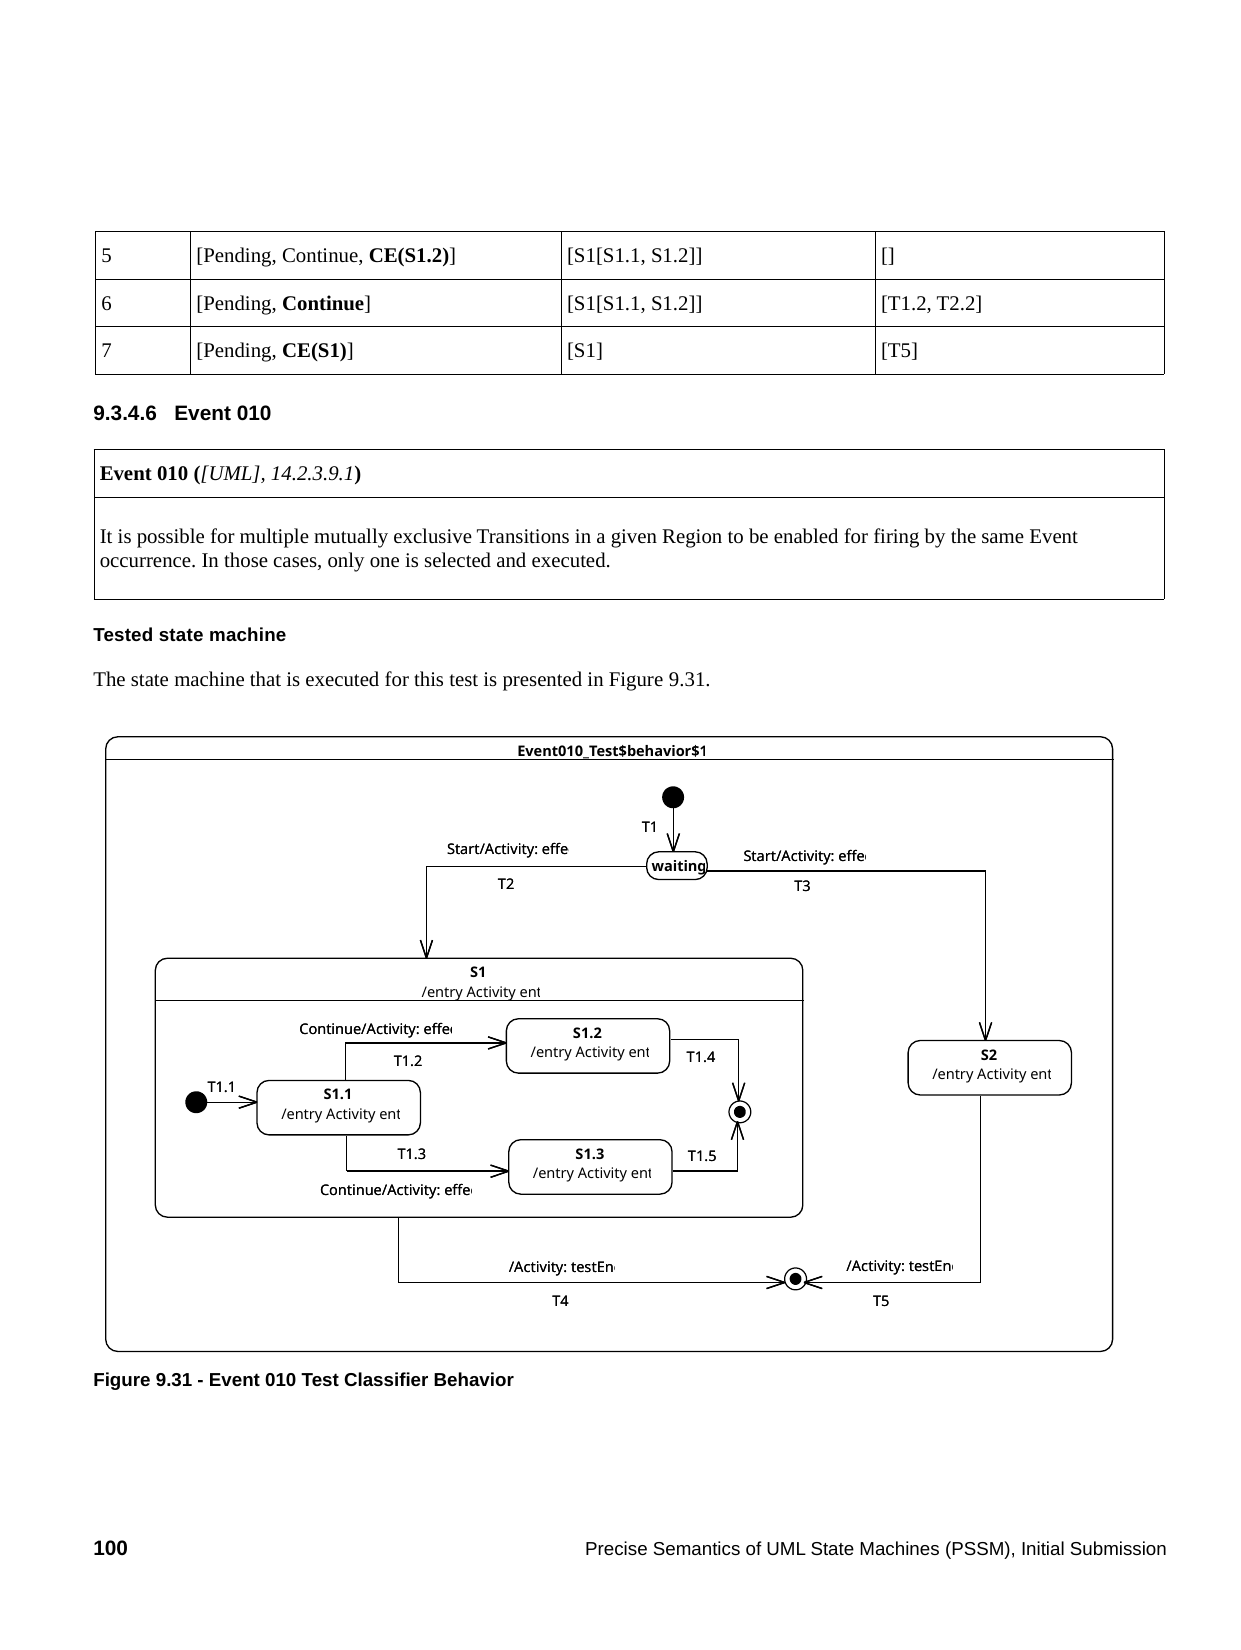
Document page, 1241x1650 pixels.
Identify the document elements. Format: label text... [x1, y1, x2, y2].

text Figure 9.31 - Event 010 Test Classifier Behavior [93, 724, 1127, 1390]
table_cell [Pending, Continue] [191, 280, 561, 326]
table_cell [S1[S1.1, S1.2]] [562, 232, 875, 279]
table_cell 7 [96, 327, 190, 374]
table_cell It is possible for multiple mutually exclusive Transitions in a given Region to be enabled for firing by the same Event occurrence. In those cases, only one is selected and executed. [95, 498, 1164, 599]
table_cell [T5] [876, 327, 1164, 374]
text The state machine that is executed for this test is presented in Figure 9.31. [93, 666, 1164, 691]
table_cell [Pending, Continue, CE(S1.2)] [191, 232, 561, 279]
subtitle Event 010 [93, 399, 1164, 424]
table_cell 6 [96, 280, 190, 326]
table_header Event 010 ([UML], 14.2.3.9.1) [95, 450, 1164, 497]
subtitle Tested state machine [93, 624, 1164, 645]
table_cell [S1] [562, 327, 875, 374]
table_cell [] [876, 232, 1164, 279]
table_cell [Pending, CE(S1)] [191, 327, 561, 374]
table_cell [T1.2, T2.2] [876, 280, 1164, 326]
table_cell [S1[S1.1, S1.2]] [562, 280, 875, 326]
table_cell 5 [96, 232, 190, 279]
